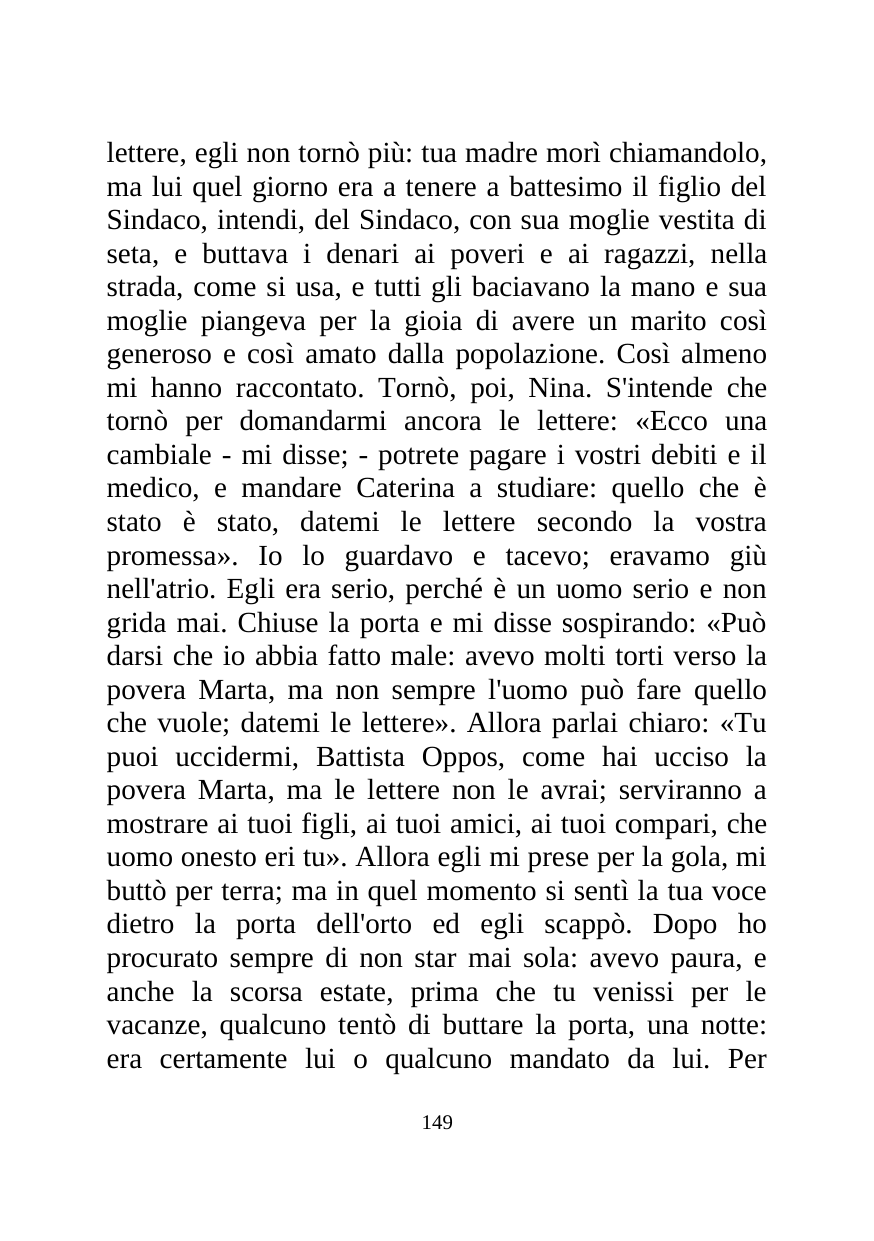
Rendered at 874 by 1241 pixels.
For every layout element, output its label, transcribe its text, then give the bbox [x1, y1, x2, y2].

text lettere, egli non tornò più: tua madre morì chiamandolo, ma lui quel giorno era a tenere a battesimo il figlio del Sindaco, intendi, del Sindaco, con sua moglie vestita di seta, e buttava i denari ai poveri e ai ragazzi, nella strada, come si usa, e tutti gli baciavano la mano e sua moglie piangeva per la gioia di avere un marito così generoso e così amato dalla popolazione. Così almeno mi hanno raccontato. Tornò, poi, Nina. S'intende che tornò per domandarmi ancora le lettere: «Ecco una cambiale - mi disse; - potrete pagare i vostri debiti e il medico, e mandare Caterina a studiare: quello che è stato è stato, datemi le lettere secondo la vostra promessa». Io lo guardavo e tacevo; eravamo giù nell'atrio. Egli era serio, perché è un uomo serio e non grida mai. Chiuse la porta e mi disse sospirando: «Può darsi che io abbia fatto male: avevo molti torti verso la povera Marta, ma non sempre l'uomo può fare quello che vuole; datemi le lettere». Allora parlai chiaro: «Tu puoi uccidermi, Battista Oppos, come hai ucciso la povera Marta, ma le lettere non le avrai; serviranno a mostrare ai tuoi figli, ai tuoi amici, ai tuoi compari, che uomo onesto eri tu». Allora egli mi prese per la gola, mi buttò per terra; ma in quel momento si sentì la tua voce dietro la porta dell'orto ed egli scappò. Dopo ho procurato sempre di non star mai sola: avevo paura, e anche la scorsa estate, prima che tu venissi per le vacanze, qualcuno tentò di buttare la porta, una notte: era certamente lui o qualcuno mandato da lui. Per [106, 135, 768, 1074]
